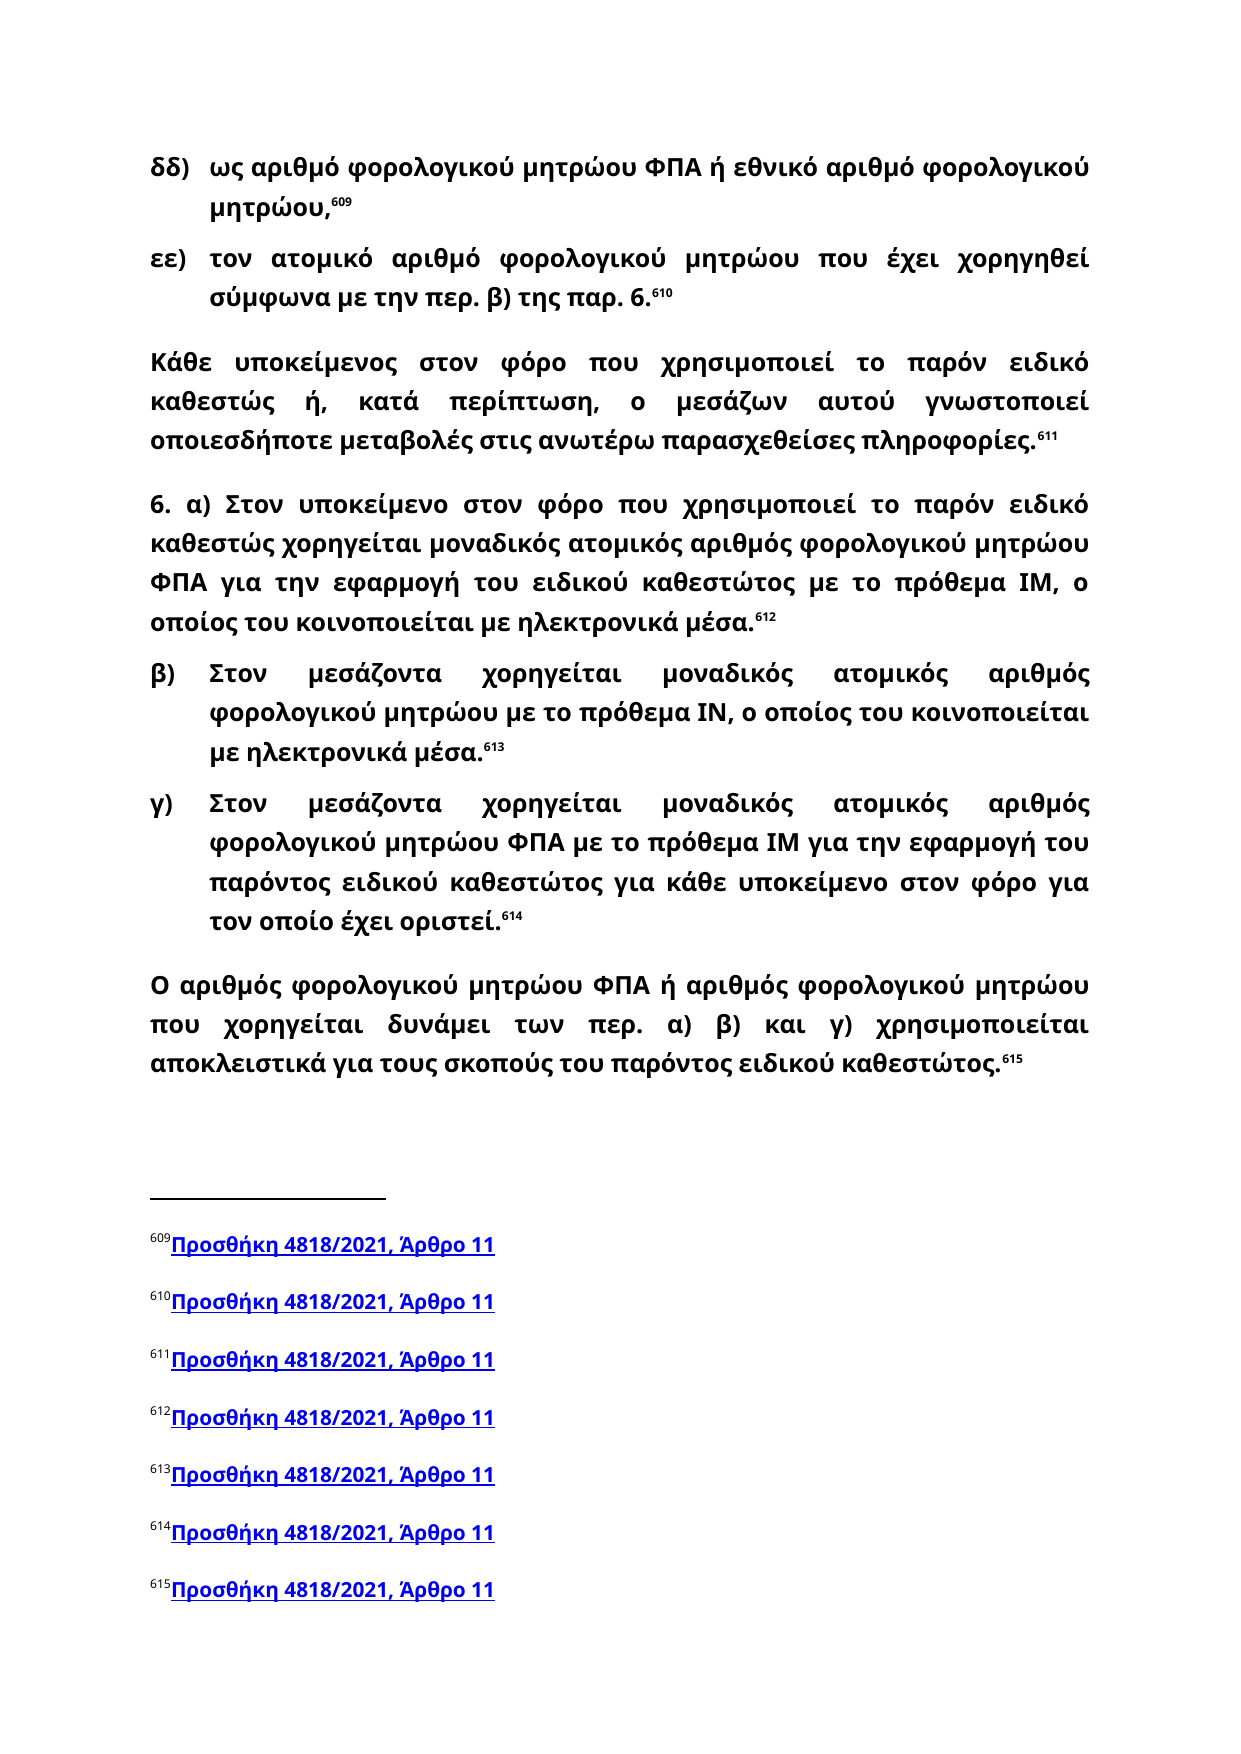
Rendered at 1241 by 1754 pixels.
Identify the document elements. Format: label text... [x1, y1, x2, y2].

list β) Στον μεσάζοντα χορηγείται μοναδικός ατομικός αριθμός φορολογικού μητρώου με το πρόθεμα IN, ο οποίος του κοινοποιείται με ηλεκτρονικά μέσα. [150, 656, 1090, 768]
text Ο αριθμός φορολογικού μητρώου ΦΠΑ ή αριθμός φορολογικού μητρώου που χορηγείται δυνάμει των περ. α) β) και γ) χρησιμοποιείται αποκλειστικά για τους σκοπούς του παρόντος ειδικού καθεστώτος. [150, 967, 1090, 1080]
text Προσθήκη 4818/2021, Άρθρο 11 [150, 1518, 1090, 1546]
text Προσθήκη 4818/2021, Άρθρο 11 [150, 1460, 1090, 1489]
text Προσθήκη 4818/2021, Άρθρο 11 [150, 1403, 1090, 1431]
text Προσθήκη 4818/2021, Άρθρο 11 [150, 1345, 1090, 1373]
text 6. α) Στον υποκείμενο στον φόρο που χρησιμοποιεί το παρόν ειδικό καθεστώς χορηγείται μοναδικός ατομικός αριθμός φορολογικού μητρώου ΦΠΑ για την εφαρμογή του ειδικού καθεστώτος με το πρόθεμα IM, ο οποίος του κοινοποιείται με ηλεκτρονικά μέσα. [150, 487, 1090, 638]
text Προσθήκη 4818/2021, Άρθρο 11 [150, 1287, 1090, 1316]
text Προσθήκη 4818/2021, Άρθρο 11 [150, 1576, 1090, 1604]
text Προσθήκη 4818/2021, Άρθρο 11 [150, 1230, 1090, 1258]
list δδ) ως αριθμό φορολογικού μητρώου ΦΠΑ ή εθνικό αριθμό φορολογικού μητρώου, [150, 150, 1090, 223]
list γ) Στον μεσάζοντα χορηγείται μοναδικός ατομικός αριθμός φορολογικού μητρώου ΦΠΑ με το πρόθεμα IM για την εφαρμογή του παρόντος ειδικού καθεστώτος για κάθε υποκείμενο στον φόρο για τον οποίο έχει οριστεί. [150, 786, 1090, 937]
text Κάθε υποκείμενος στον φόρο που χρησιμοποιεί το παρόν ειδικό καθεστώς ή, κατά περίπτωση, ο μεσάζων αυτού γνωστοποιεί οποιεσδήποτε μεταβολές στις ανωτέρω παρασχεθείσες πληροφορίες. [150, 344, 1090, 457]
list εε) τον ατομικό αριθμό φορολογικού μητρώου που έχει χορηγηθεί σύμφωνα με την περ. β) της παρ. 6. [150, 241, 1090, 314]
